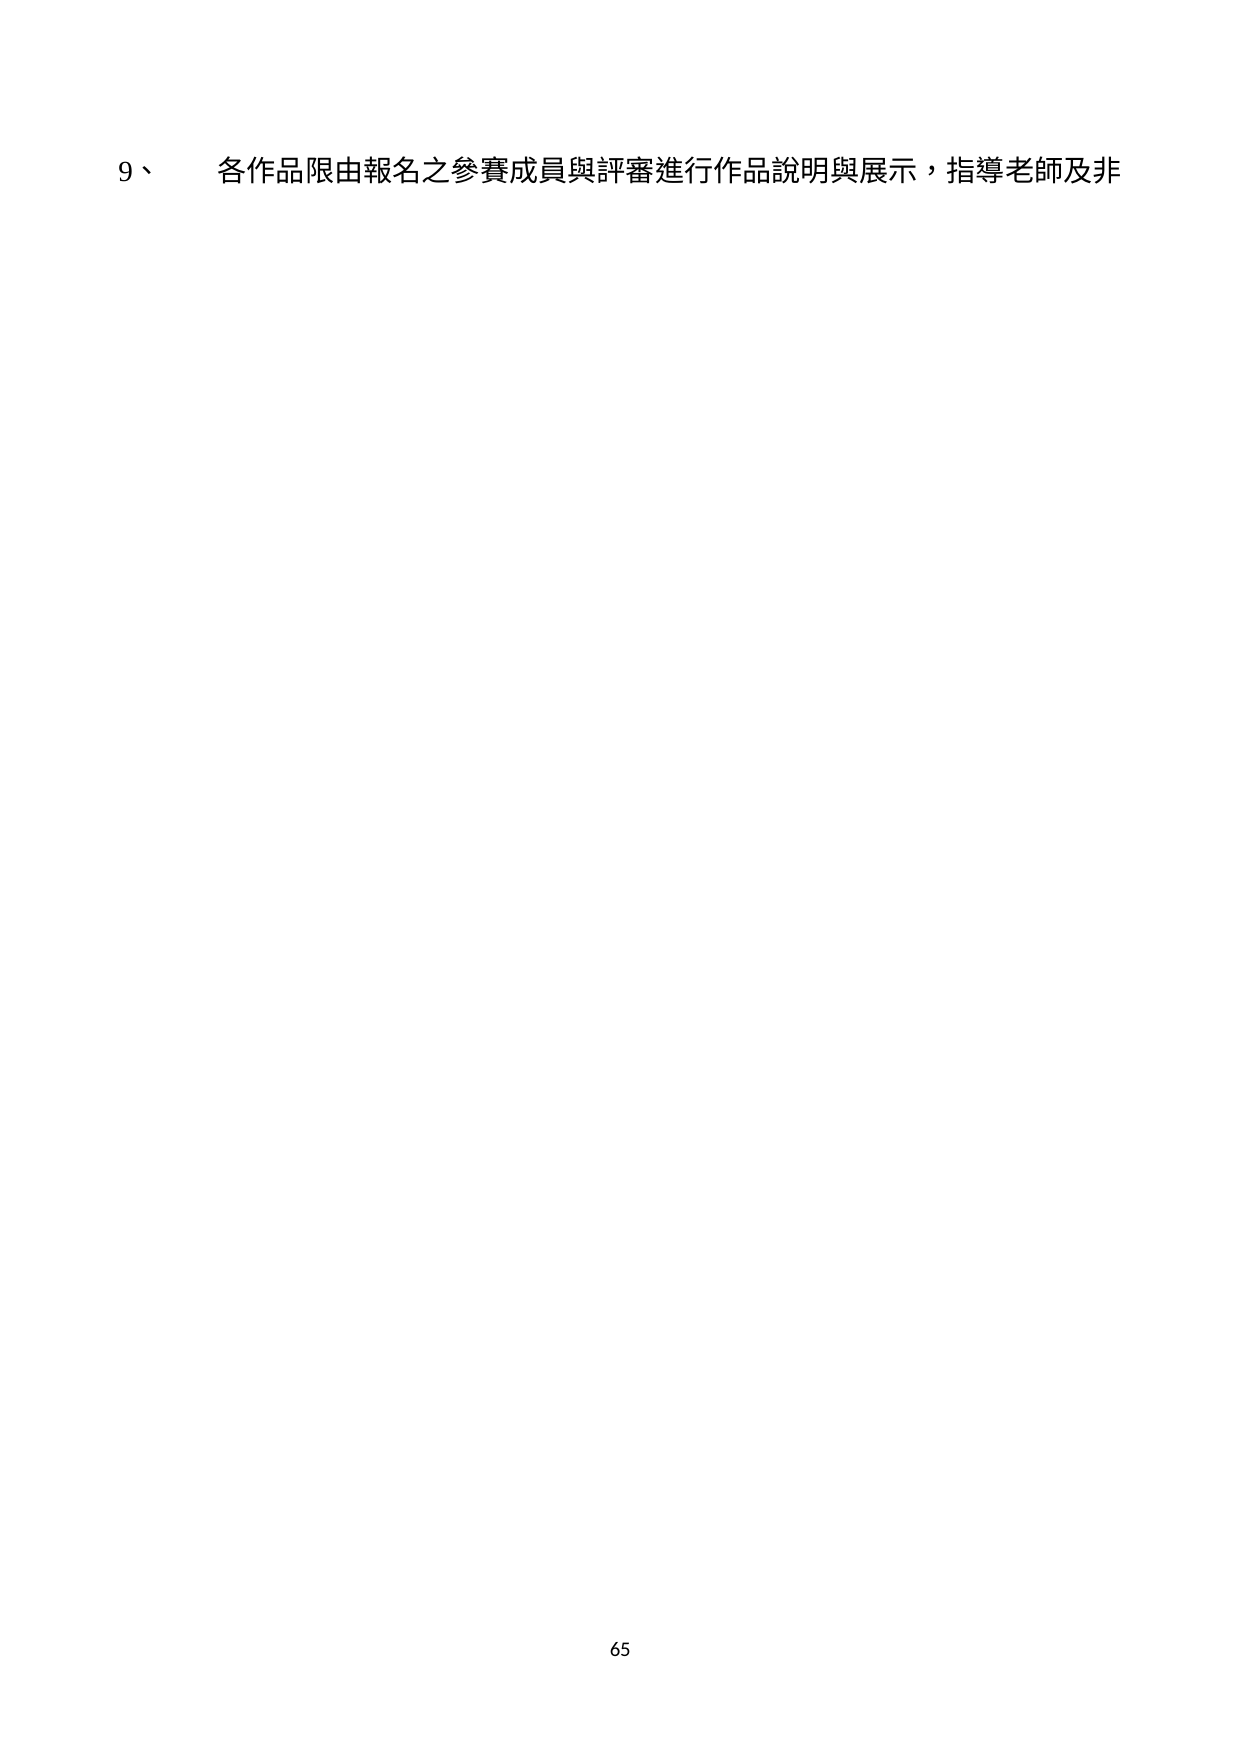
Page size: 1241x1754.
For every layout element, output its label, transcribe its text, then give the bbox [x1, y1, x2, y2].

list 各作品限由報名之參賽成員與評審進行作品說明與展示，指導老師及非 [118, 127, 1122, 189]
